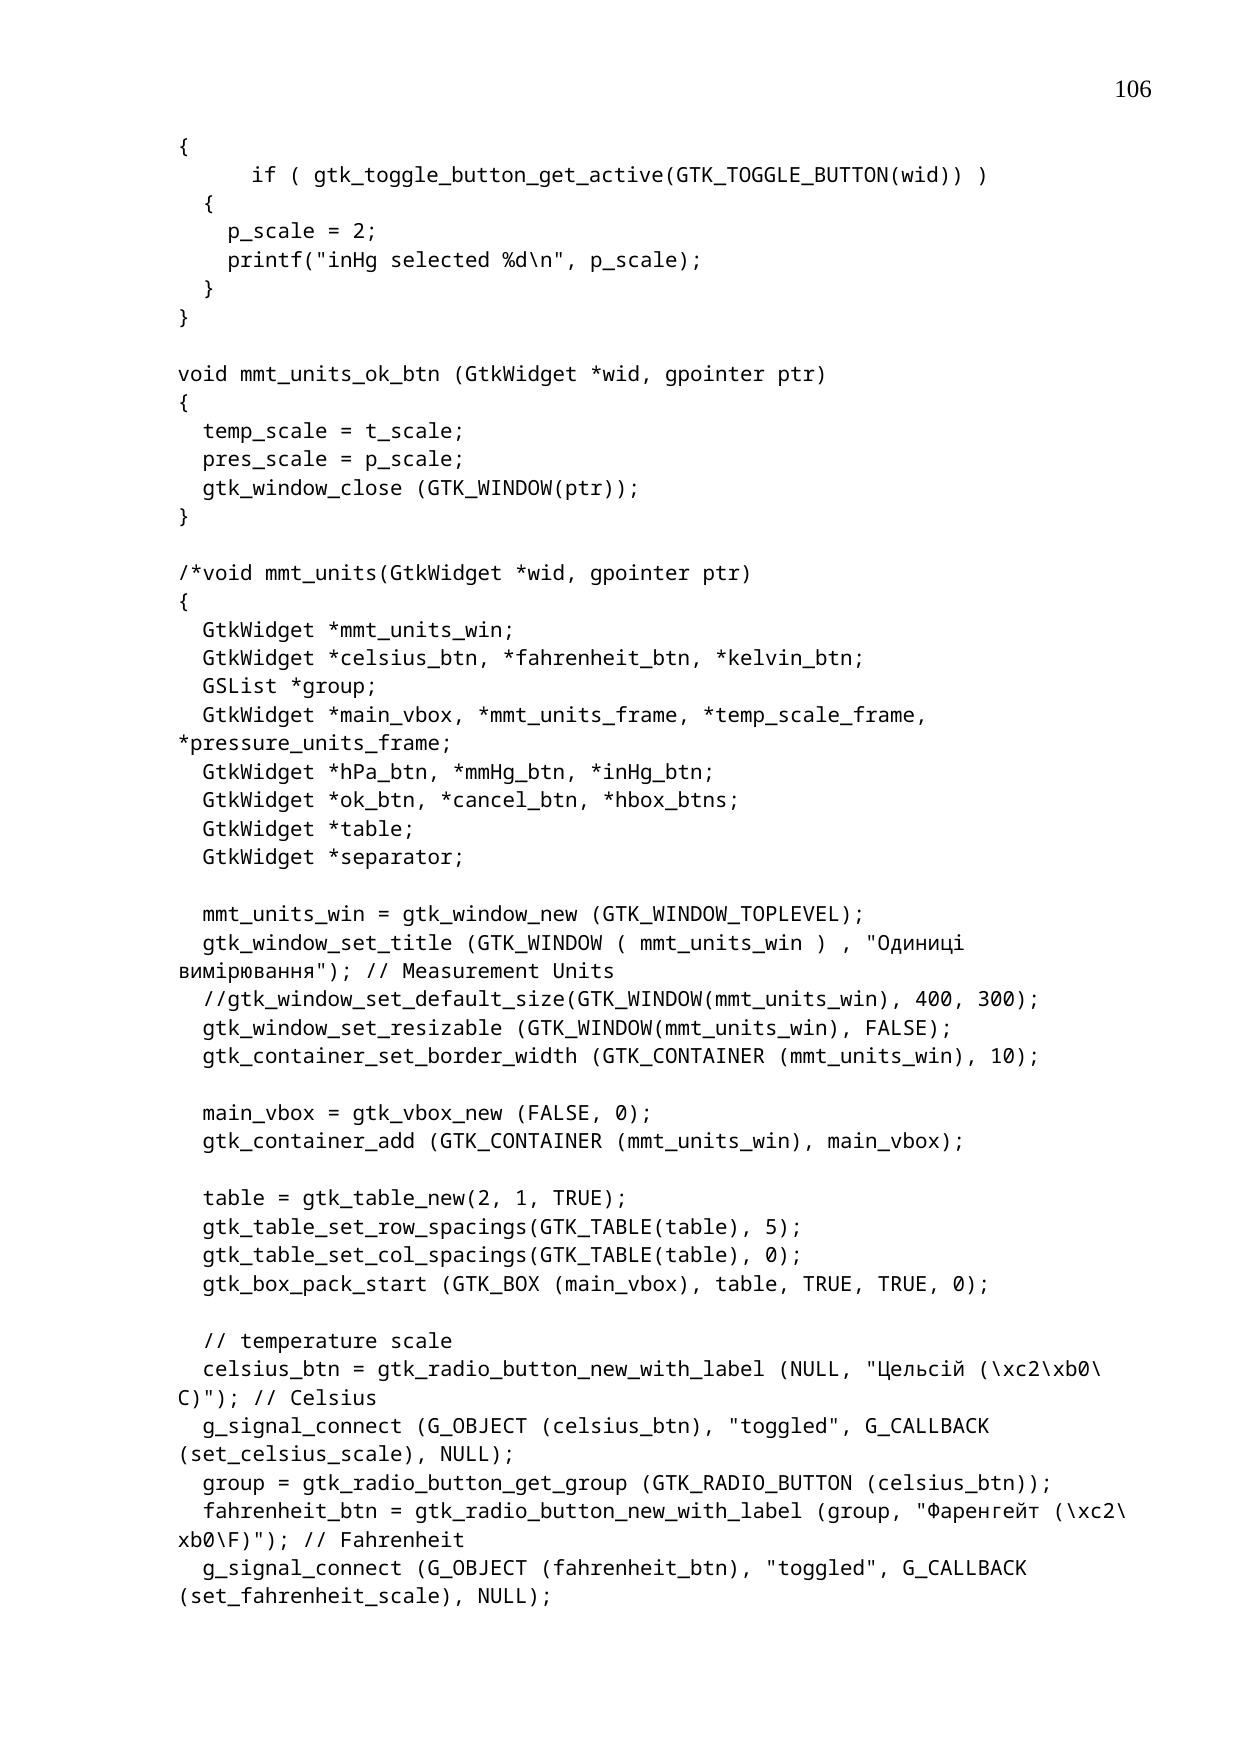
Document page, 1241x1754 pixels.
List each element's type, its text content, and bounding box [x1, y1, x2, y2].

text group = gtk_radio_button_get_group (GTK_RADIO_BUTTON (celsius_btn)); [177, 1468, 1152, 1496]
text gtk_window_set_resizable (GTK_WINDOW(mmt_units_win), FALSE); [177, 1013, 1152, 1041]
text pres_scale = p_scale; [177, 444, 1152, 473]
text gtk_container_add (GTK_CONTAINER (mmt_units_win), main_vbox); [177, 1127, 1152, 1155]
text gtk_box_pack_start (GTK_BOX (main_vbox), table, TRUE, TRUE, 0); [177, 1269, 1152, 1297]
text void mmt_units_ok_btn (GtkWidget *wid, gpointer ptr) [177, 359, 1152, 387]
text /*void mmt_units(GtkWidget *wid, gpointer ptr) [177, 558, 1152, 586]
text GtkWidget *mmt_units_win; [177, 615, 1152, 643]
text mmt_units_win = gtk_window_new (GTK_WINDOW_TOPLEVEL); [177, 899, 1152, 928]
text // temperature scale [177, 1326, 1152, 1354]
text celsius_btn = gtk_radio_button_new_with_label (NULL, "Цельсій (\xc2\xb0\C)"); // Celsius [177, 1354, 1152, 1411]
text } [177, 302, 1152, 330]
text gtk_table_set_col_spacings(GTK_TABLE(table), 0); [177, 1240, 1152, 1269]
text } [177, 273, 1152, 302]
text } [177, 501, 1152, 529]
text //gtk_window_set_default_size(GTK_WINDOW(mmt_units_win), 400, 300); [177, 984, 1152, 1013]
text GtkWidget *separator; [177, 842, 1152, 871]
text { [177, 586, 1152, 615]
text gtk_window_close (GTK_WINDOW(ptr)); [177, 473, 1152, 501]
text GtkWidget *ok_btn, *cancel_btn, *hbox_btns; [177, 785, 1152, 814]
text fahrenheit_btn = gtk_radio_button_new_with_label (group, "Фаренгейт (\xc2\xb0\F)"); // Fahrenheit [177, 1496, 1152, 1553]
text gtk_window_set_title (GTK_WINDOW ( mmt_units_win ) , "Одиниці вимірювання"); // Measurement Units [177, 928, 1152, 984]
text table = gtk_table_new(2, 1, TRUE); [177, 1183, 1152, 1212]
text { [177, 387, 1152, 416]
text main_vbox = gtk_vbox_new (FALSE, 0); [177, 1098, 1152, 1127]
text GtkWidget *main_vbox, *mmt_units_frame, *temp_scale_frame, *pressure_units_frame; [177, 700, 1152, 757]
text GtkWidget *hPa_btn, *mmHg_btn, *inHg_btn; [177, 757, 1152, 785]
text { [177, 188, 1152, 217]
text temp_scale = t_scale; [177, 416, 1152, 444]
text gtk_table_set_row_spacings(GTK_TABLE(table), 5); [177, 1212, 1152, 1240]
text g_signal_connect (G_OBJECT (fahrenheit_btn), "toggled", G_CALLBACK (set_fahrenheit_scale), NULL); [177, 1553, 1152, 1610]
text printf("inHg selected %d\n", p_scale); [177, 245, 1152, 273]
text gtk_container_set_border_width (GTK_CONTAINER (mmt_units_win), 10); [177, 1041, 1152, 1070]
text if ( gtk_toggle_button_get_active(GTK_TOGGLE_BUTTON(wid)) ) [177, 160, 1152, 188]
text { [177, 131, 1152, 160]
text GtkWidget *celsius_btn, *fahrenheit_btn, *kelvin_btn; [177, 643, 1152, 672]
text GtkWidget *table; [177, 814, 1152, 842]
text g_signal_connect (G_OBJECT (celsius_btn), "toggled", G_CALLBACK (set_celsius_scale), NULL); [177, 1411, 1152, 1468]
text GSList *group; [177, 672, 1152, 700]
text p_scale = 2; [177, 217, 1152, 245]
